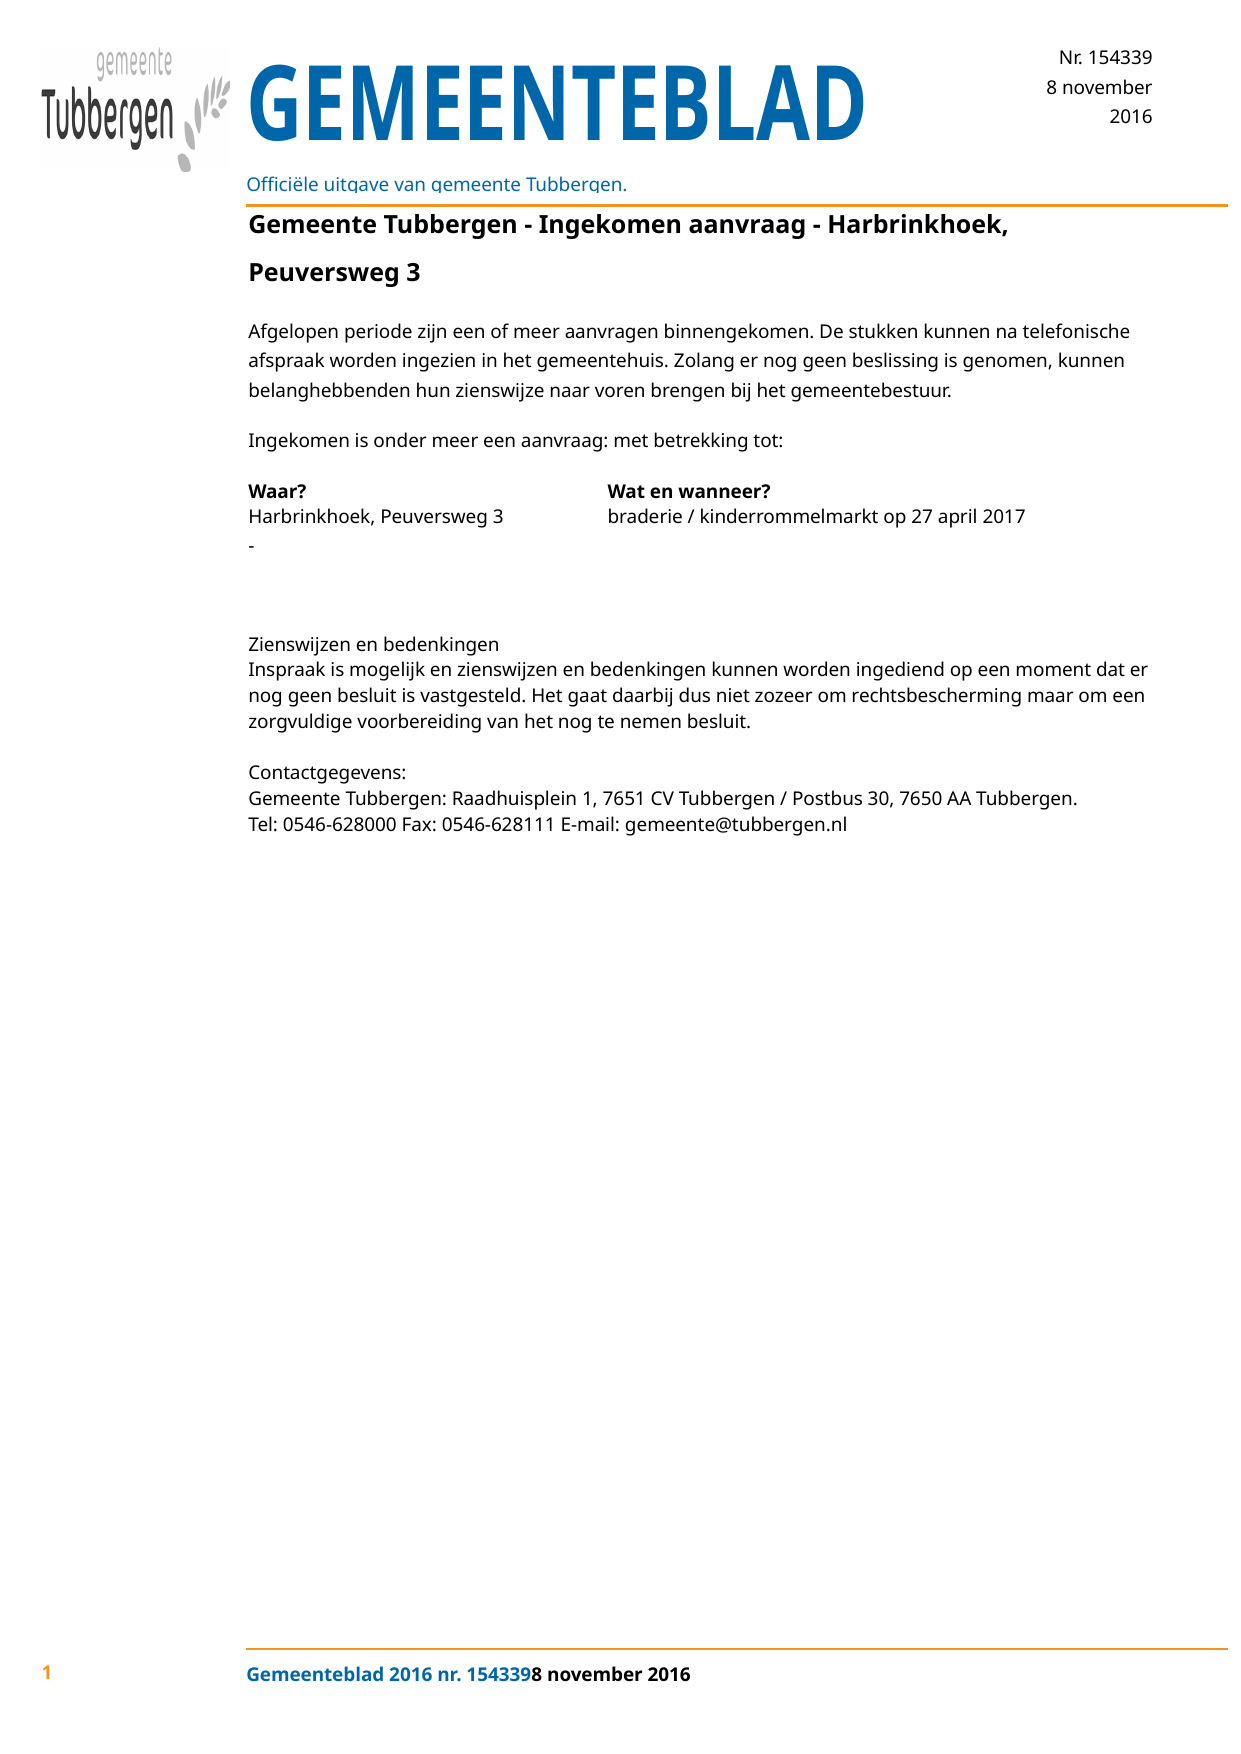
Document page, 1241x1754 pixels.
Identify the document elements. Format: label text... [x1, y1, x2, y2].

picture [41, 47, 231, 172]
table_cell braderie / kinderrommelmarkt op 27 april 2017 [608, 504, 1152, 529]
table_header Wat en wanneer? [608, 478, 1152, 504]
table_header Waar? [248, 478, 607, 504]
table_cell Harbrinkhoek, Peuversweg 3 [248, 504, 607, 529]
text Contactgegevens: [248, 759, 1152, 785]
text Inspraak is mogelijk en zienswijzen en bedenkingen kunnen worden ingediend op een moment dat er nog geen besluit is vastgesteld. Het gaat daarbij dus niet zozeer om rechtsbescherming maar om een zorgvuldige voorbereiding van het nog te nemen besluit. [248, 657, 1152, 734]
text Gemeente Tubbergen: Raadhuisplein 1, 7651 CV Tubbergen / Postbus 30, 7650 AA Tubbergen. [248, 785, 1152, 811]
text Ingekomen is onder meer een aanvraag: met betrekking tot: [248, 427, 1152, 453]
text Tel: 0546-628000 Fax: 0546-628111 E-mail: gemeente@tubbergen.nl [248, 811, 1152, 837]
text Zienswijzen en bedenkingen [248, 631, 1152, 657]
text Gemeente Tubbergen - Ingekomen aanvraag - Harbrinkhoek, Peuversweg 3 [248, 207, 1152, 288]
text Afgelopen periode zijn een of meer aanvragen binnengekomen. De stukken kunnen na telefonische afspraak worden ingezien in het gemeentehuis. Zolang er nog geen beslissing is genomen, kunnen belanghebbenden hun zienswijze naar voren brengen bij het gemeentebestuur. [248, 318, 1152, 403]
text - [248, 533, 1152, 558]
